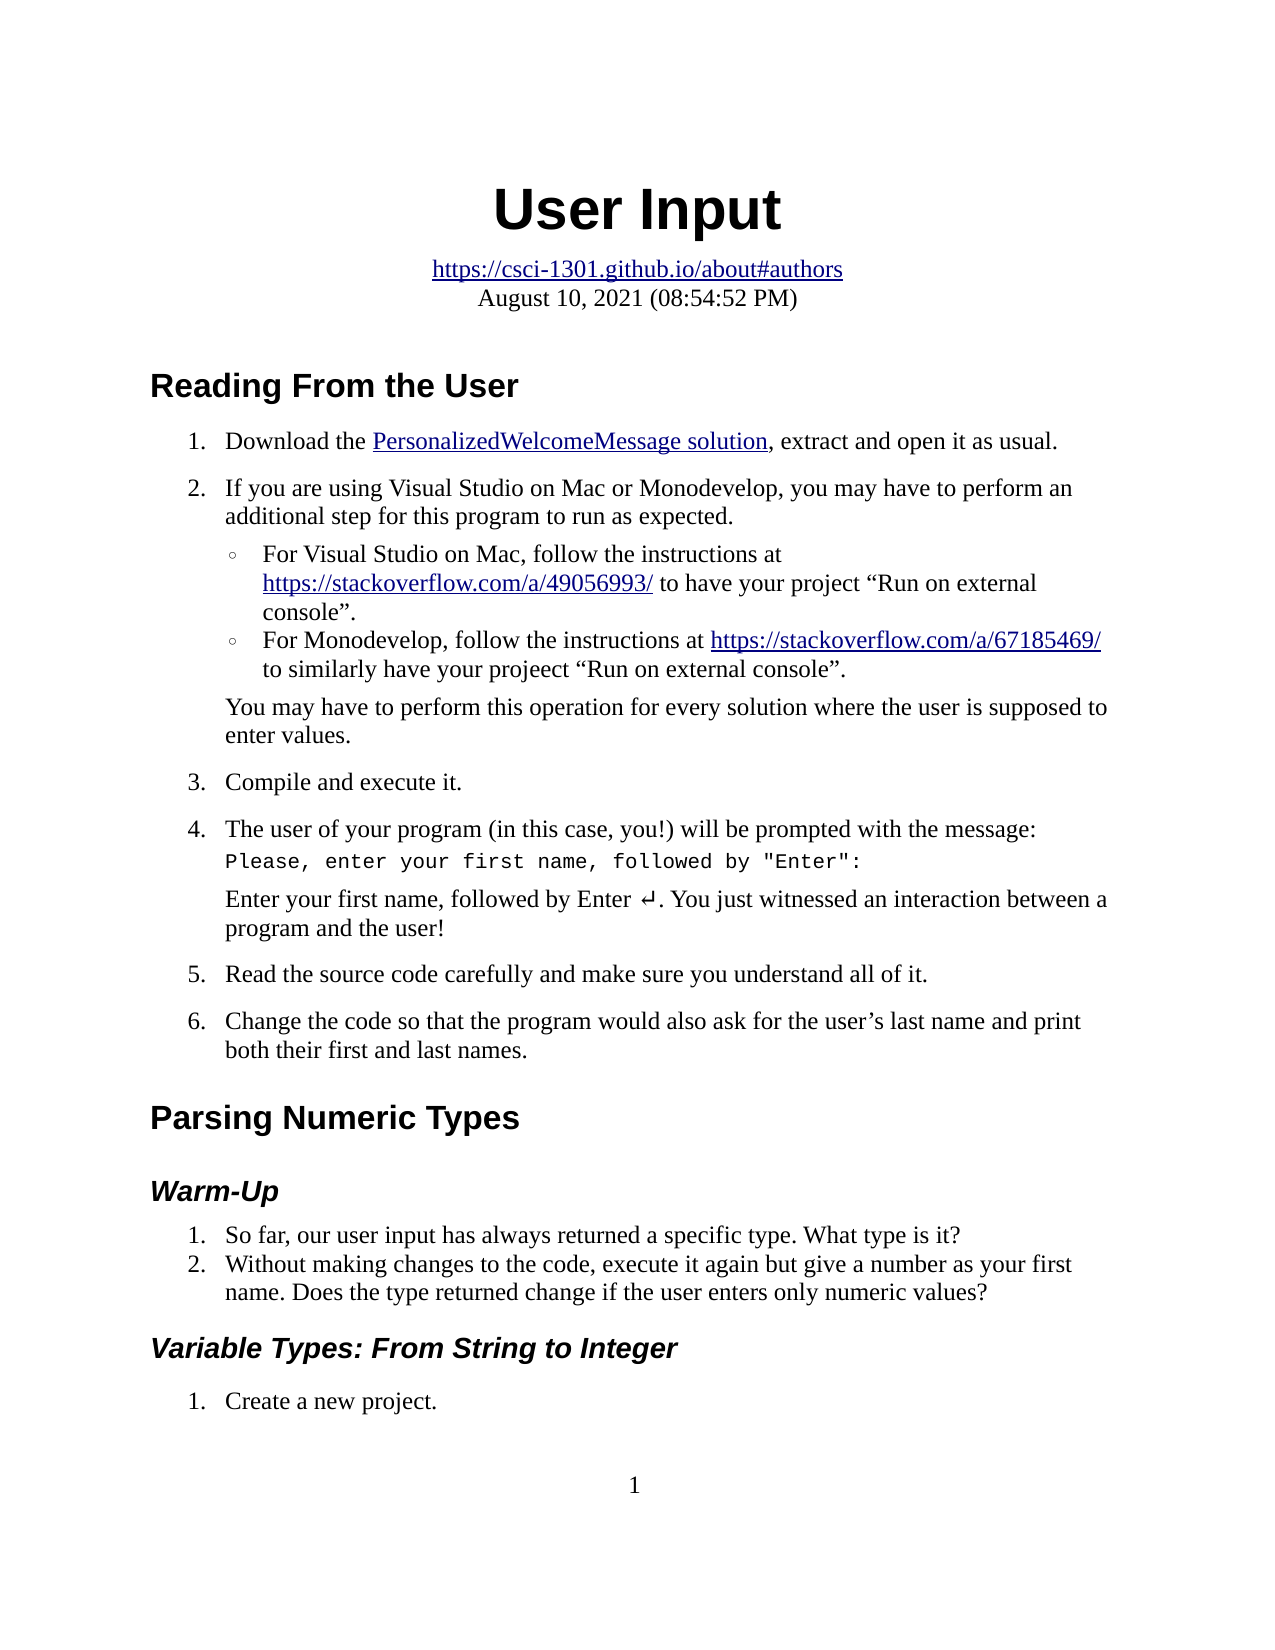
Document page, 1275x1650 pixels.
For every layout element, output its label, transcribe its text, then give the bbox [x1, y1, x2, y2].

list Enter your first name, followed by Enter ↵. You just witnessed an interaction between a program and the user! [187, 884, 1125, 942]
subtitle Parsing Numeric Types [150, 1098, 1125, 1136]
subtitle Warm-Up [150, 1174, 1125, 1207]
list For Monodevelop, follow the instructions at https://stackoverflow.com/a/67185469/ to similarly have your projeect “Run on external console”. [225, 625, 1125, 683]
text August 10, 2021 (08:54:52 PM) [150, 283, 1125, 312]
list Read the source code carefully and make sure you understand all of it. [187, 959, 1125, 988]
title User Input [150, 175, 1125, 242]
list Download the PersonalizedWelcomeMessage solution, extract and open it as usual. [187, 426, 1125, 455]
list You may have to perform this operation for every solution where the user is supposed to enter values. [187, 692, 1125, 749]
list The user of your program (in this case, you!) will be prompted with the message: [187, 814, 1125, 843]
list Change the code so that the program would also ask for the user’s last name and print both their first and last names. [187, 1006, 1125, 1064]
text https://csci-1301.github.io/about#authors [150, 254, 1125, 283]
list Please, enter your first name, followed by "Enter": [187, 852, 1125, 875]
list Without making changes to the code, execute it again but give a number as your first name. Does the type returned change if the user enters only numeric values? [187, 1249, 1125, 1306]
list So far, our user input has always returned a specific type. What type is it? [187, 1220, 1125, 1249]
subtitle Reading From the User [150, 366, 1125, 404]
list For Visual Studio on Mac, follow the instructions at https://stackoverflow.com/a/49056993/ to have your project “Run on external console”. [225, 539, 1125, 625]
subtitle Variable Types: From String to Integer [150, 1331, 1125, 1365]
list Compile and execute it. [187, 767, 1125, 796]
list If you are using Visual Studio on Mac or Monodevelop, you may have to perform an additional step for this program to run as expected. [187, 473, 1125, 530]
list Create a new project. [187, 1386, 1125, 1415]
